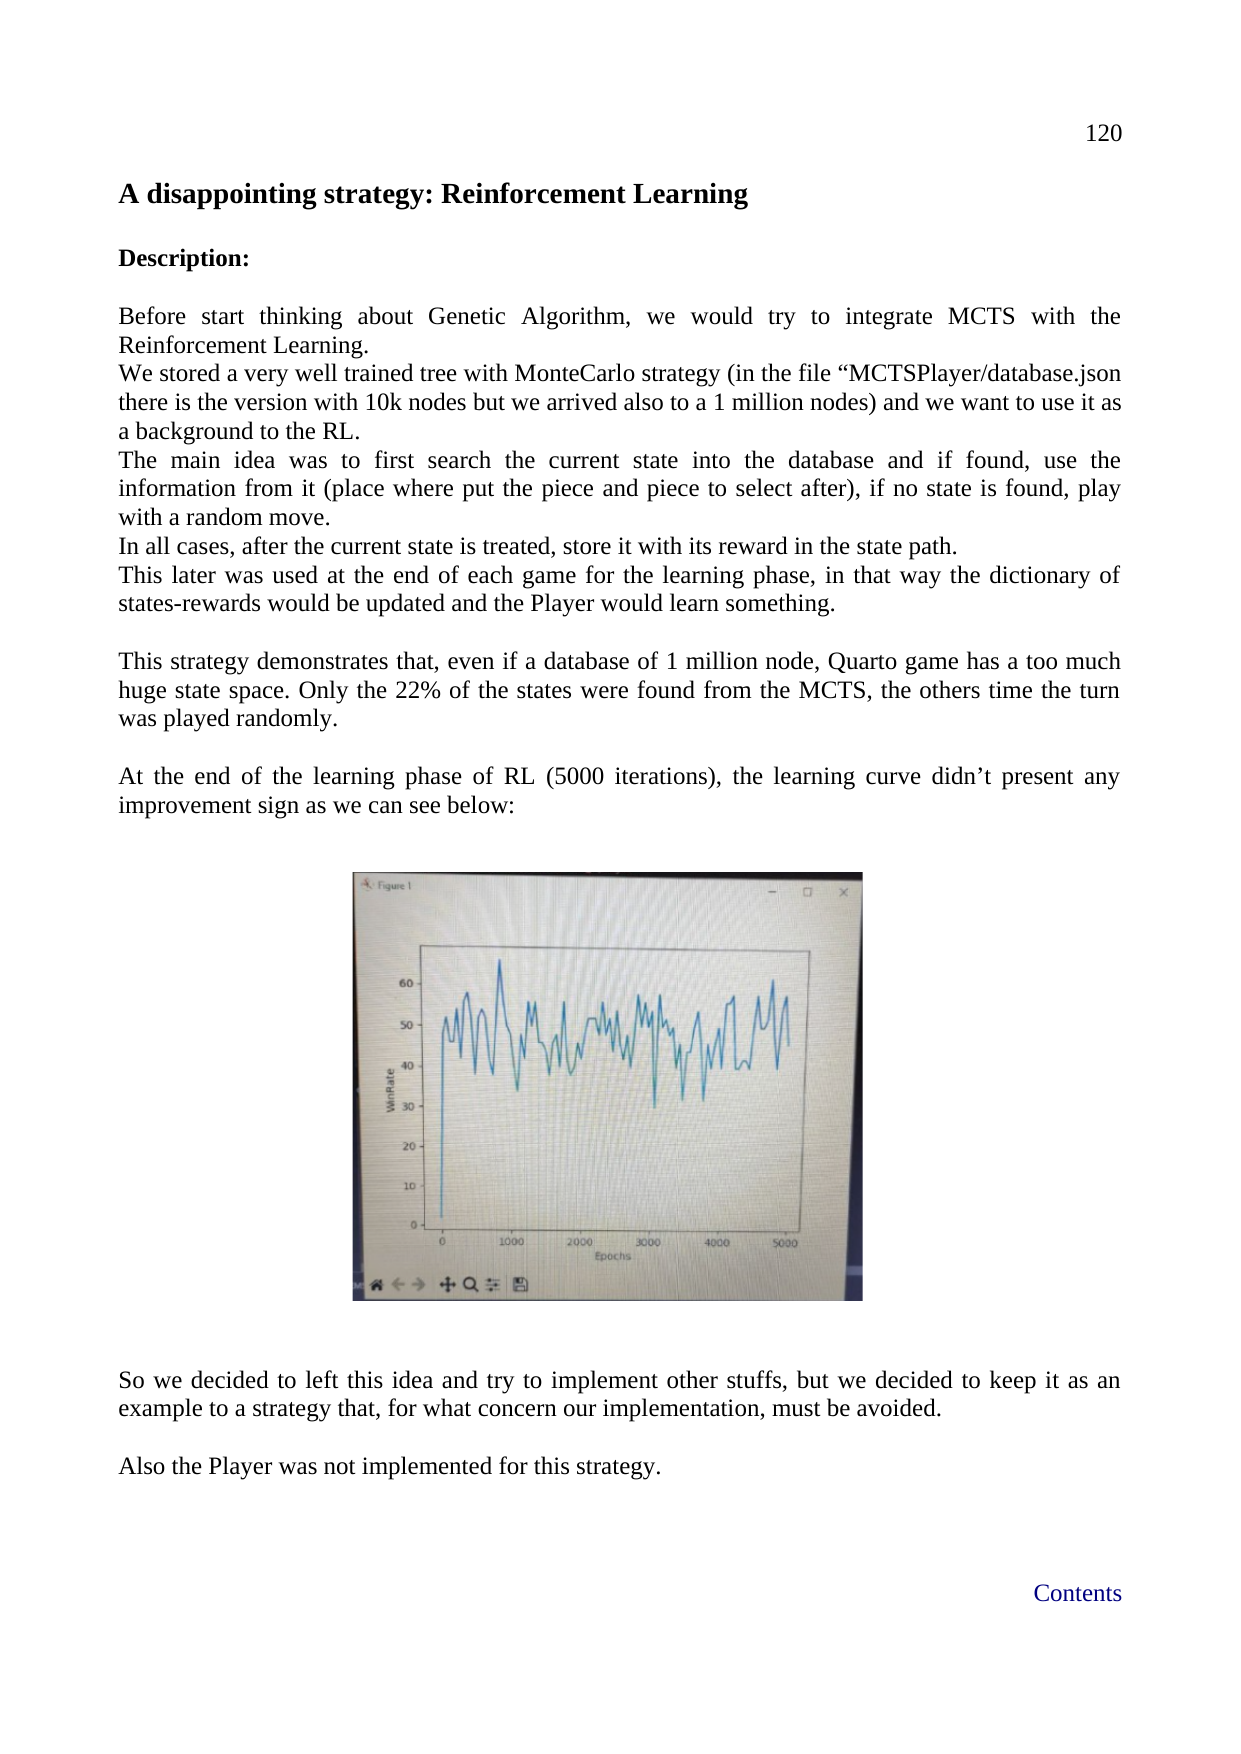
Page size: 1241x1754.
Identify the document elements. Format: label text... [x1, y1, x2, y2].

text This strategy demonstrates that, even if a database of 1 million node, Quarto game has a too much huge state space. Only the 22% of the states were found from the MCTS, the others time the turn was played randomly. [118, 646, 1122, 732]
text Before start thinking about Genetic Algorithm, we would try to integrate MCTS with the Reinforcement Learning. [118, 301, 1122, 358]
text So we decided to left this idea and try to implement other stuffs, but we decided to keep it as an example to a strategy that, for what concern our implementation, must be avoided. [118, 1365, 1122, 1422]
picture [352, 872, 863, 1301]
text We stored a very well trained tree with MonteCarlo strategy (in the file “MCTSPlayer/database.json there is the version with 10k nodes but we arrived also to a 1 million nodes) and we want to use it as a background to the RL. [118, 358, 1122, 445]
text This later was used at the end of each game for the learning phase, in that way the dictionary of states-rewards would be updated and the Player would learn something. [118, 560, 1122, 617]
text In all cases, after the current state is treated, store it with its reward in the state path. [118, 531, 1122, 560]
text Also the Player was not implemented for this strategy. [118, 1451, 1122, 1480]
text At the end of the learning phase of RL (5000 iterations), the learning curve didn’t present any improvement sign as we can see below: [118, 761, 1122, 818]
text Description: [118, 243, 1122, 272]
text The main idea was to first search the current state into the database and if found, use the information from it (place where put the piece and piece to select after), if no state is found, play with a random move. [118, 445, 1122, 531]
text A disappointing strategy: Reinforcement Learning [118, 176, 1122, 210]
